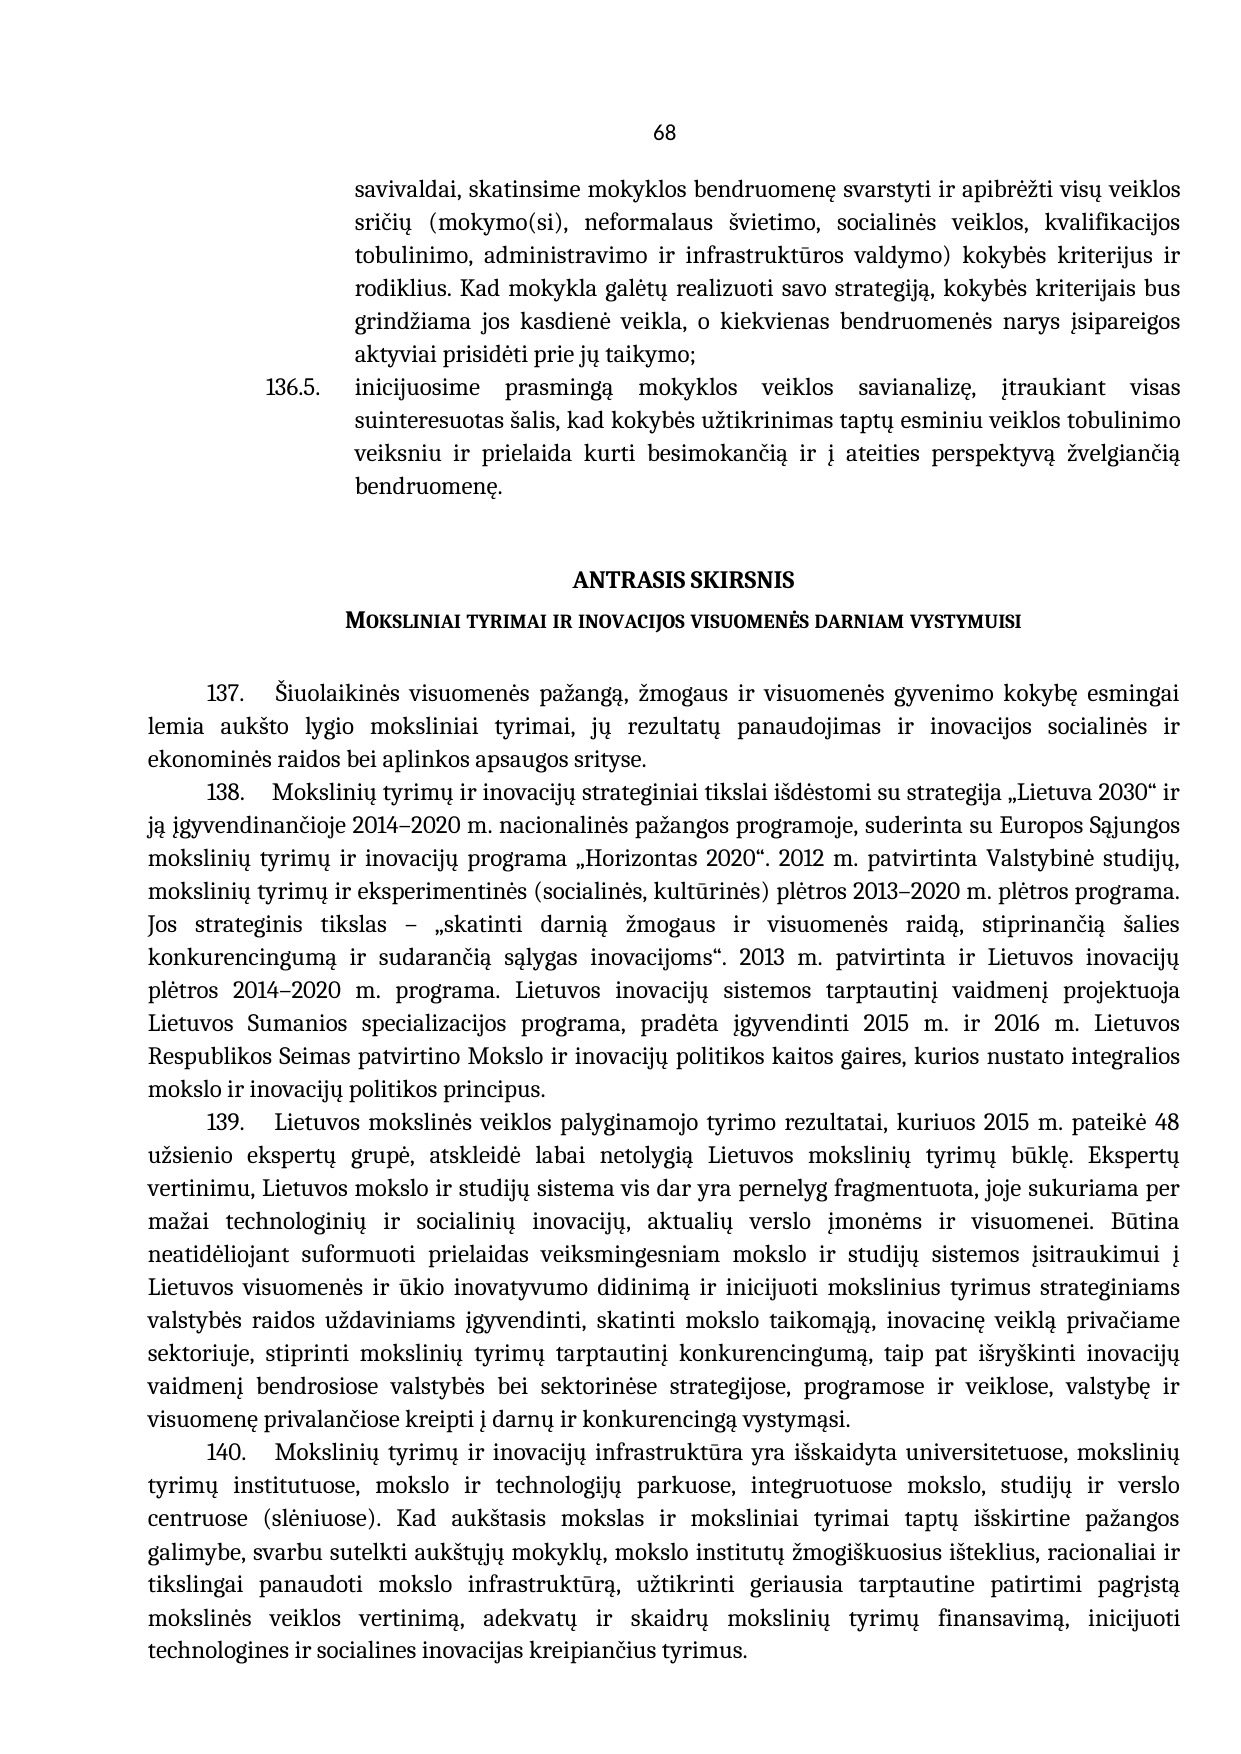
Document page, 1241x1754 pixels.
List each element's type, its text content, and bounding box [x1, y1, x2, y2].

text 139. Lietuvos mokslinės veiklos palyginamojo tyrimo rezultatai, kuriuos 2015 m. pateikė 48 užsienio ekspertų grupė, atskleidė labai netolygią Lietuvos mokslinių tyrimų būklę. Ekspertų vertinimu, Lietuvos mokslo ir studijų sistema vis dar yra pernelyg fragmentuota, joje sukuriama per mažai technologinių ir socialinių inovacijų, aktualių verslo įmonėms ir visuomenei. Būtina neatidėliojant suformuoti prielaidas veiksmingesniam mokslo ir studijų sistemos įsitraukimui į Lietuvos visuomenės ir ūkio inovatyvumo didinimą ir inicijuoti mokslinius tyrimus strateginiams valstybės raidos uždaviniams įgyvendinti, skatinti mokslo taikomąją, inovacinę veiklą privačiame sektoriuje, stiprinti mokslinių tyrimų tarptautinį konkurencingumą, taip pat išryškinti inovacijų vaidmenį bendrosiose valstybės bei sektorinėse strategijose, programose ir veiklose, valstybę ir visuomenę privalančiose kreipti į darnų ir konkurencingą vystymąsi. [148, 1108, 1181, 1434]
text 136.5. inicijuosime prasmingą mokyklos veiklos savianalizę, įtraukiant visas suinteresuotas šalis, kad kokybės užtikrinimas taptų esminiu veiklos tobulinimo veiksniu ir prielaida kurti besimokančią ir į ateities perspektyvą žvelgiančią bendruomenę. [266, 373, 1181, 501]
subtitle Moksliniai tyrimai ir inovacijos visuomenės darniam vystymuisi [185, 606, 1181, 635]
subtitle ANTRASIS SKIRSNIS [185, 566, 1181, 595]
text 138. Mokslinių tyrimų ir inovacijų strateginiai tikslai išdėstomi su strategija „Lietuva 2030“ ir ją įgyvendinančioje 2014–2020 m. nacionalinės pažangos programoje, suderinta su Europos Sąjungos mokslinių tyrimų ir inovacijų programa „Horizontas 2020“. 2012 m. patvirtinta Valstybinė studijų, mokslinių tyrimų ir eksperimentinės (socialinės, kultūrinės) plėtros 2013–2020 m. plėtros programa. Jos strateginis tikslas – „skatinti darnią žmogaus ir visuomenės raidą, stiprinančią šalies konkurencingumą ir sudarančią sąlygas inovacijoms“. 2013 m. patvirtinta ir Lietuvos inovacijų plėtros 2014–2020 m. programa. Lietuvos inovacijų sistemos tarptautinį vaidmenį projektuoja Lietuvos Sumanios specializacijos programa, pradėta įgyvendinti 2015 m. ir 2016 m. Lietuvos Respublikos Seimas patvirtino Mokslo ir inovacijų politikos kaitos gaires, kurios nustato integralios mokslo ir inovacijų politikos principus. [148, 778, 1181, 1104]
text 137. Šiuolaikinės visuomenės pažangą, žmogaus ir visuomenės gyvenimo kokybę esmingai lemia aukšto lygio moksliniai tyrimai, jų rezultatų panaudojimas ir inovacijos socialinės ir ekonominės raidos bei aplinkos apsaugos srityse. [148, 679, 1181, 774]
text 140. Mokslinių tyrimų ir inovacijų infrastruktūra yra išskaidyta universitetuose, mokslinių tyrimų institutuose, mokslo ir technologijų parkuose, integruotuose mokslo, studijų ir verslo centruose (slėniuose). Kad aukštasis mokslas ir moksliniai tyrimai taptų išskirtine pažangos galimybe, svarbu sutelkti aukštųjų mokyklų, mokslo institutų žmogiškuosius išteklius, racionaliai ir tikslingai panaudoti mokslo infrastruktūrą, užtikrinti geriausia tarptautine patirtimi pagrįstą mokslinės veiklos vertinimą, adekvatų ir skaidrų mokslinių tyrimų finansavimą, inicijuoti technologines ir socialines inovacijas kreipiančius tyrimus. [148, 1438, 1181, 1665]
text savivaldai, skatinsime mokyklos bendruomenę svarstyti ir apibrėžti visų veiklos sričių (mokymo(si), neformalaus švietimo, socialinės veiklos, kvalifikacijos tobulinimo, administravimo ir infrastruktūros valdymo) kokybės kriterijus ir rodiklius. Kad mokykla galėtų realizuoti savo strategiją, kokybės kriterijais bus grindžiama jos kasdienė veikla, o kiekvienas bendruomenės narys įsipareigos aktyviai prisidėti prie jų taikymo; [266, 175, 1181, 369]
